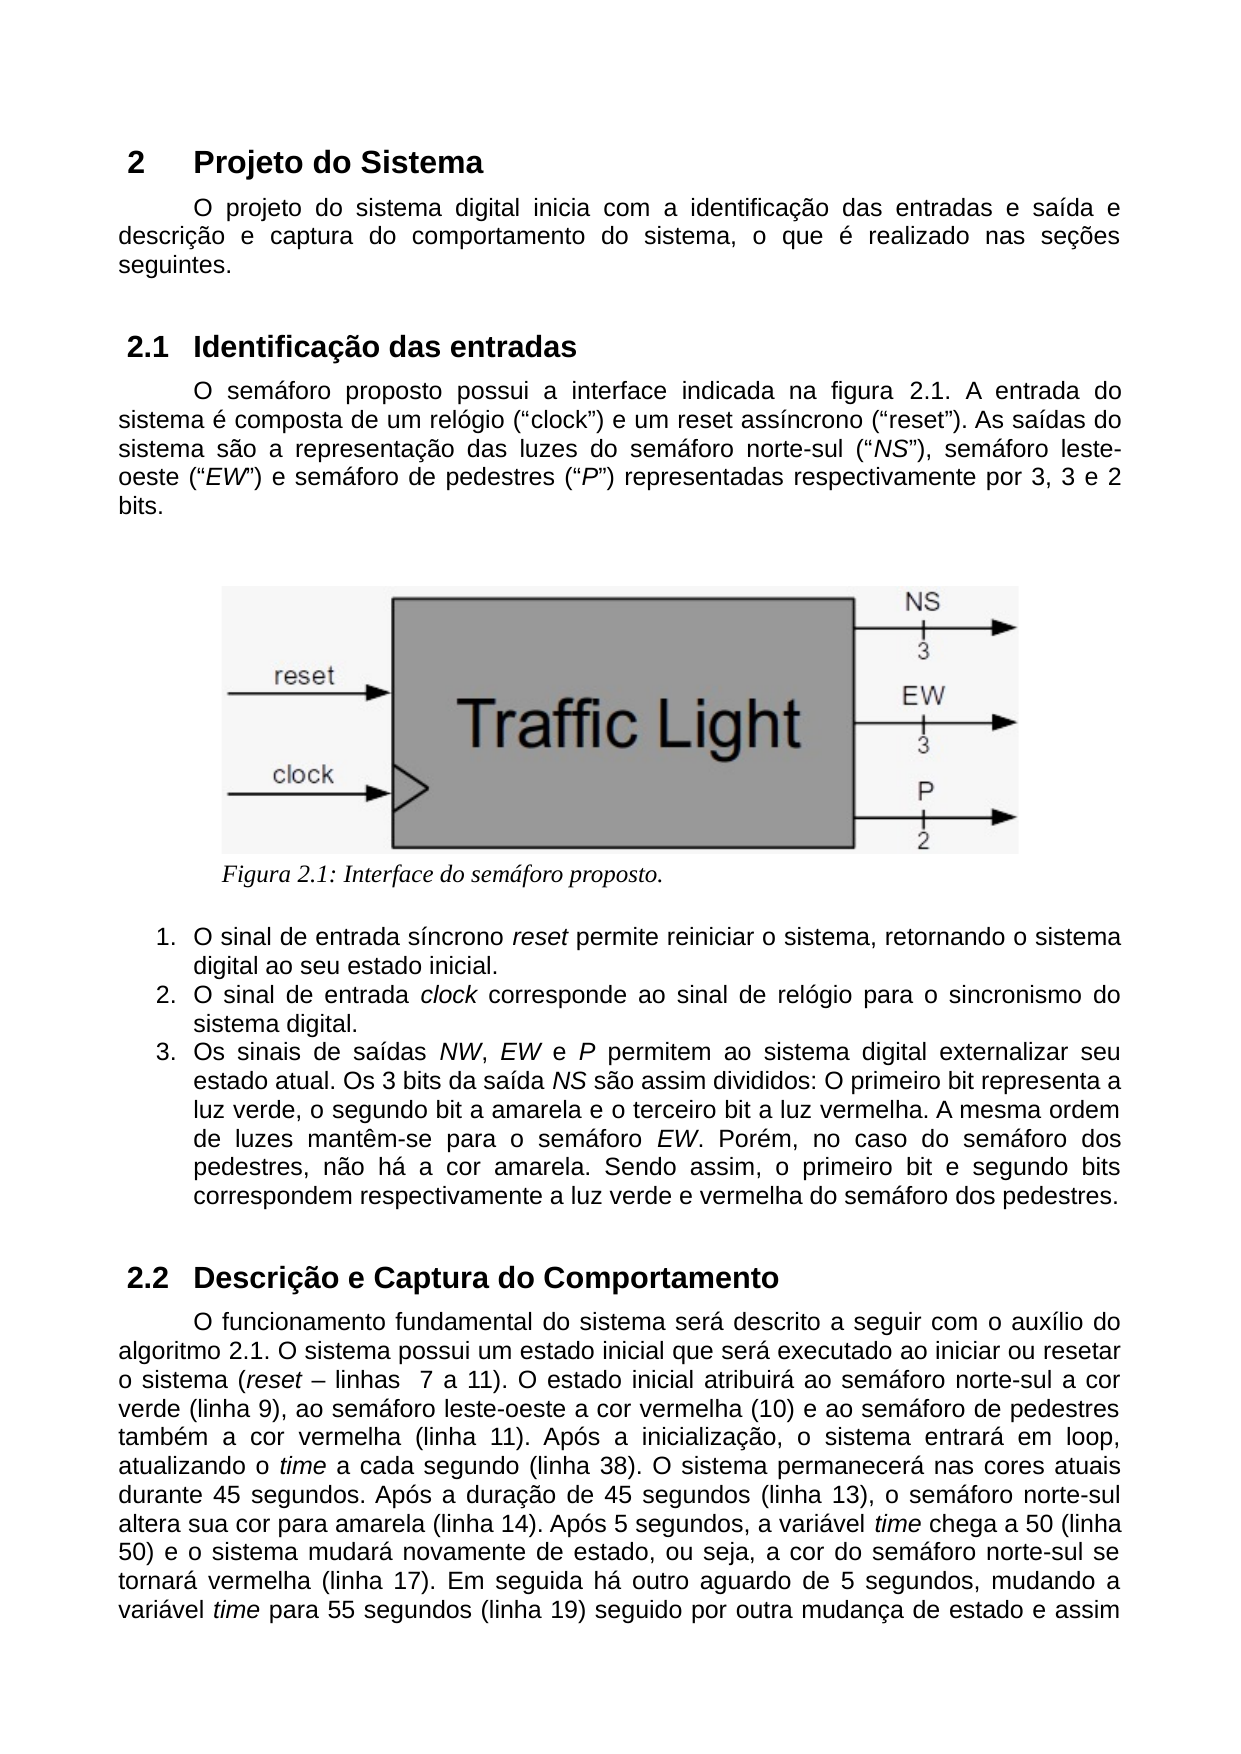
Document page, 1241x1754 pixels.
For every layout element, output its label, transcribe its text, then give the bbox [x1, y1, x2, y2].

picture [221, 586, 1019, 854]
text O funcionamento fundamental do sistema será descrito a seguir com o auxílio do algoritmo 2.1. O sistema possui um estado inicial que será executado ao iniciar ou resetar o sistema (reset – linhas 7 a 11). O estado inicial atribuirá ao semáforo norte-sul a cor verde (linha 9), ao semáforo leste-oeste a cor vermelha (10) e ao semáforo de pedestres também a cor vermelha (linha 11). Após a inicialização, o sistema entrará em loop, atualizando o time a cada segundo (linha 38). O sistema permanecerá nas cores atuais durante 45 segundos. Após a duração de 45 segundos (linha 13), o semáforo norte-sul altera sua cor para amarela (linha 14). Após 5 segundos, a variável time chega a 50 (linha 50) e o sistema mudará novamente de estado, ou seja, a cor do semáforo norte-sul se tornará vermelha (linha 17). Em seguida há outro aguardo de 5 segundos, mudando a variável time para 55 segundos (linha 19) seguido por outra mudança de estado e assim [118, 1307, 1122, 1624]
text Figura 2.1: Interface do semáforo proposto. [222, 854, 1018, 887]
list Os sinais de saídas NW, EW e P permitem ao sistema digital externalizar seu estado atual. Os 3 bits da saída NS são assim divididos: O primeiro bit representa a luz verde, o segundo bit a amarela e o terceiro bit a luz vermelha. A mesma ordem de luzes mantêm-se para o semáforo EW. Porém, no caso do semáforo dos pedestres, não há a cor amarela. Sendo assim, o primeiro bit e segundo bits correspondem respectivamente a luz verde e vermelha do semáforo dos pedestres. [156, 1037, 1122, 1210]
list O sinal de entrada síncrono reset permite reiniciar o sistema, retornando o sistema digital ao seu estado inicial. [156, 922, 1122, 980]
list O sinal de entrada clock corresponde ao sinal de relógio para o sincronismo do sistema digital. [156, 980, 1122, 1037]
subtitle Projeto do Sistema [118, 143, 1122, 180]
subtitle Identificação das entradas [118, 328, 1122, 364]
text O projeto do sistema digital inicia com a identificação das entradas e saída e descrição e captura do comportamento do sistema, o que é realizado nas seções seguintes. [118, 192, 1122, 279]
subtitle Descrição e Captura do Comportamento [118, 1259, 1122, 1295]
text O semáforo proposto possui a interface indicada na figura 2.1. A entrada do sistema é composta de um relógio (“clock”) e um reset assíncrono (“reset”). As saídas do sistema são a representação das luzes do semáforo norte-sul (“NS”), semáforo leste-oeste (“EW”) e semáforo de pedestres (“P”) representadas respectivamente por 3, 3 e 2 bits. [118, 376, 1122, 520]
